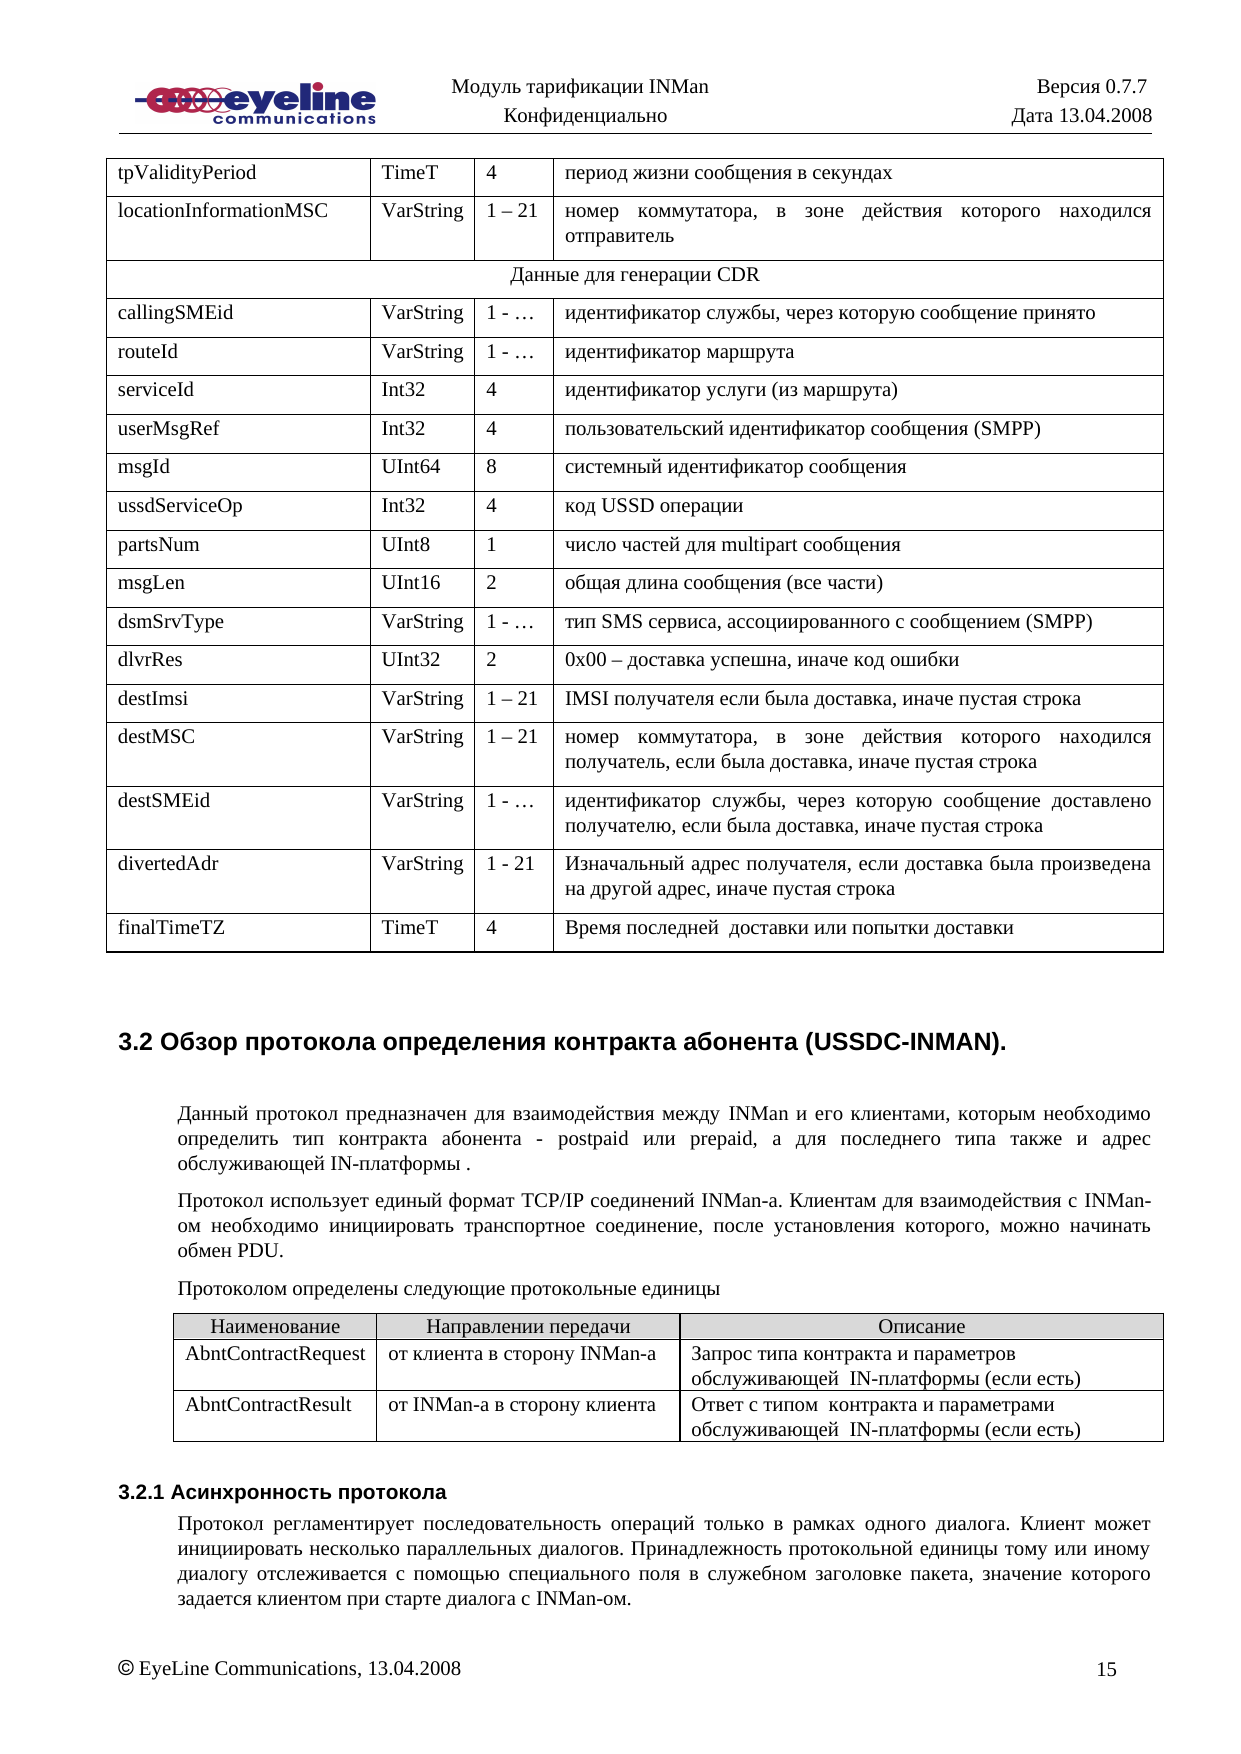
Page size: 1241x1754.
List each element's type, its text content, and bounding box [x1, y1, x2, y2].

table_header Описание [681, 1314, 1163, 1338]
table_cell тип SMS сервиса, ассоциированного с сообщением (SMPP) [554, 608, 1163, 645]
table_cell идентификатор маршрута [554, 338, 1163, 375]
subtitle Асинхронность протокола [118, 1479, 1151, 1504]
table_cell 4 [475, 159, 553, 196]
text Протокол использует единый формат TCP/IP соединений INMan-a. Клиентам для взаимодействия с INMan-ом необходимо инициировать транспортное соединение, после установления которого, можно начинать обмен PDU. [177, 1187, 1151, 1262]
picture [135, 82, 376, 124]
table_cell VarString [371, 299, 474, 337]
table_cell UInt32 [371, 646, 474, 684]
table_cell VarString [371, 723, 474, 786]
table_header Направлении передачи [377, 1314, 679, 1338]
table_cell finalTimeTZ [107, 914, 370, 951]
table_cell 0x00 – доставка успешна, иначе код ошибки [554, 646, 1163, 684]
table_cell 1 - … [475, 608, 553, 645]
table_cell userMsgRef [107, 415, 370, 452]
table_cell divertedAdr [107, 850, 370, 913]
table_cell VarString [371, 685, 474, 722]
table_cell 1 [475, 531, 553, 568]
table_cell VarString [371, 787, 474, 849]
table_cell UInt8 [371, 531, 474, 568]
table_cell destMSC [107, 723, 370, 786]
table_cell 4 [475, 492, 553, 529]
table_cell serviceId [107, 376, 370, 414]
table_cell 1 - 21 [475, 850, 553, 913]
table_cell 8 [475, 454, 553, 491]
table_cell код USSD операции [554, 492, 1163, 529]
table_cell UInt64 [371, 454, 474, 491]
table_cell 1 - … [475, 299, 553, 337]
table_cell Запроc типа контракта и параметров обслуживающей IN-платформы (если есть) [681, 1340, 1163, 1389]
table_cell IMSI получателя если была доставка, иначе пустая строка [554, 685, 1163, 722]
table_cell 1 - … [475, 787, 553, 849]
table_cell 2 [475, 569, 553, 607]
table_cell tpValidityPeriod [107, 159, 370, 196]
table_cell период жизни сообщения в секундах [554, 159, 1163, 196]
table_cell номер коммутатора, в зоне действия которого находился отправитель [554, 197, 1163, 260]
table_cell 4 [475, 914, 553, 951]
table_cell 1 – 21 [475, 685, 553, 722]
table_cell VarString [371, 850, 474, 913]
table_cell TimeT [371, 914, 474, 951]
table_cell 1 – 21 [475, 197, 553, 260]
table_cell Int32 [371, 376, 474, 414]
table_cell от INMan-а в сторону клиента [377, 1391, 679, 1441]
table_cell VarString [371, 608, 474, 645]
text Данный протокол предназначен для взаимодействия между INMan и его клиентами, которым необходимо определить тип контракта абонента - postpaid или prepaid, а для последнего типа также и адрес обслуживающей IN-платформы . [177, 1100, 1151, 1175]
table_cell Время последней доставки или попытки доставки [554, 914, 1163, 951]
table_cell системный идентификатор сообщения [554, 454, 1163, 491]
table_cell номер коммутатора, в зоне действия которого находился получатель, если была доставка, иначе пустая строка [554, 723, 1163, 786]
table_cell TimeT [371, 159, 474, 196]
table_cell 1 - … [475, 338, 553, 375]
table_cell destImsi [107, 685, 370, 722]
table_cell routeId [107, 338, 370, 375]
table_cell 2 [475, 646, 553, 684]
table_cell partsNum [107, 531, 370, 568]
table_cell 1 – 21 [475, 723, 553, 786]
table_cell Int32 [371, 492, 474, 529]
table_cell Изначальный адрес получателя, если доставка была произведена на другой адрес, иначе пустая строка [554, 850, 1163, 913]
table_cell callingSMEid [107, 299, 370, 337]
table_cell dlvrRes [107, 646, 370, 684]
table_cell пользовательский идентификатор сообщения (SMPP) [554, 415, 1163, 452]
table_cell общая длина сообщения (все части) [554, 569, 1163, 607]
table_cell VarString [371, 338, 474, 375]
table_cell UInt16 [371, 569, 474, 607]
table_cell 4 [475, 415, 553, 452]
table_cell число частей для multipart сообщения [554, 531, 1163, 568]
table_cell Данные для генерации CDR [107, 261, 1163, 298]
table_cell идентификатор службы, через которую сообщение принято [554, 299, 1163, 337]
table_cell VarString [371, 197, 474, 260]
table_cell 4 [475, 376, 553, 414]
text Протоколом определены следующие протокольные единицы [177, 1275, 1151, 1300]
table_cell Int32 [371, 415, 474, 452]
table_cell destSMEid [107, 787, 370, 849]
table_cell AbntContractResult [174, 1391, 376, 1441]
table_cell locationInformationMSC [107, 197, 370, 260]
table_cell Ответ с типом контракта и параметрами обслуживающей IN-платформы (если есть) [681, 1391, 1163, 1441]
table_cell dsmSrvType [107, 608, 370, 645]
table_cell AbntContractRequest [174, 1340, 376, 1389]
table_cell msgLen [107, 569, 370, 607]
text Протокол регламентирует последовательность операций только в рамках одного диалога. Клиент может инициировать несколько параллельных диалогов. Принадлежность протокольной единицы тому или иному диалогу отслеживается с помощью специального поля в служебном заголовке пакета, значение которого задается клиентом при старте диалога с INMan-ом. [177, 1510, 1151, 1610]
table_cell msgId [107, 454, 370, 491]
table_cell от клиента в сторону INMan-а [377, 1340, 679, 1389]
table_cell идентификатор службы, через которую сообщение доставлено получателю, если была доставка, иначе пустая строка [554, 787, 1163, 849]
table_cell ussdServiceOp [107, 492, 370, 529]
table_header Наименование [174, 1314, 376, 1338]
subtitle Обзор протокола определения контракта абонента (USSDC-INMAN). [118, 1027, 1151, 1056]
table_cell идентификатор услуги (из маршрута) [554, 376, 1163, 414]
